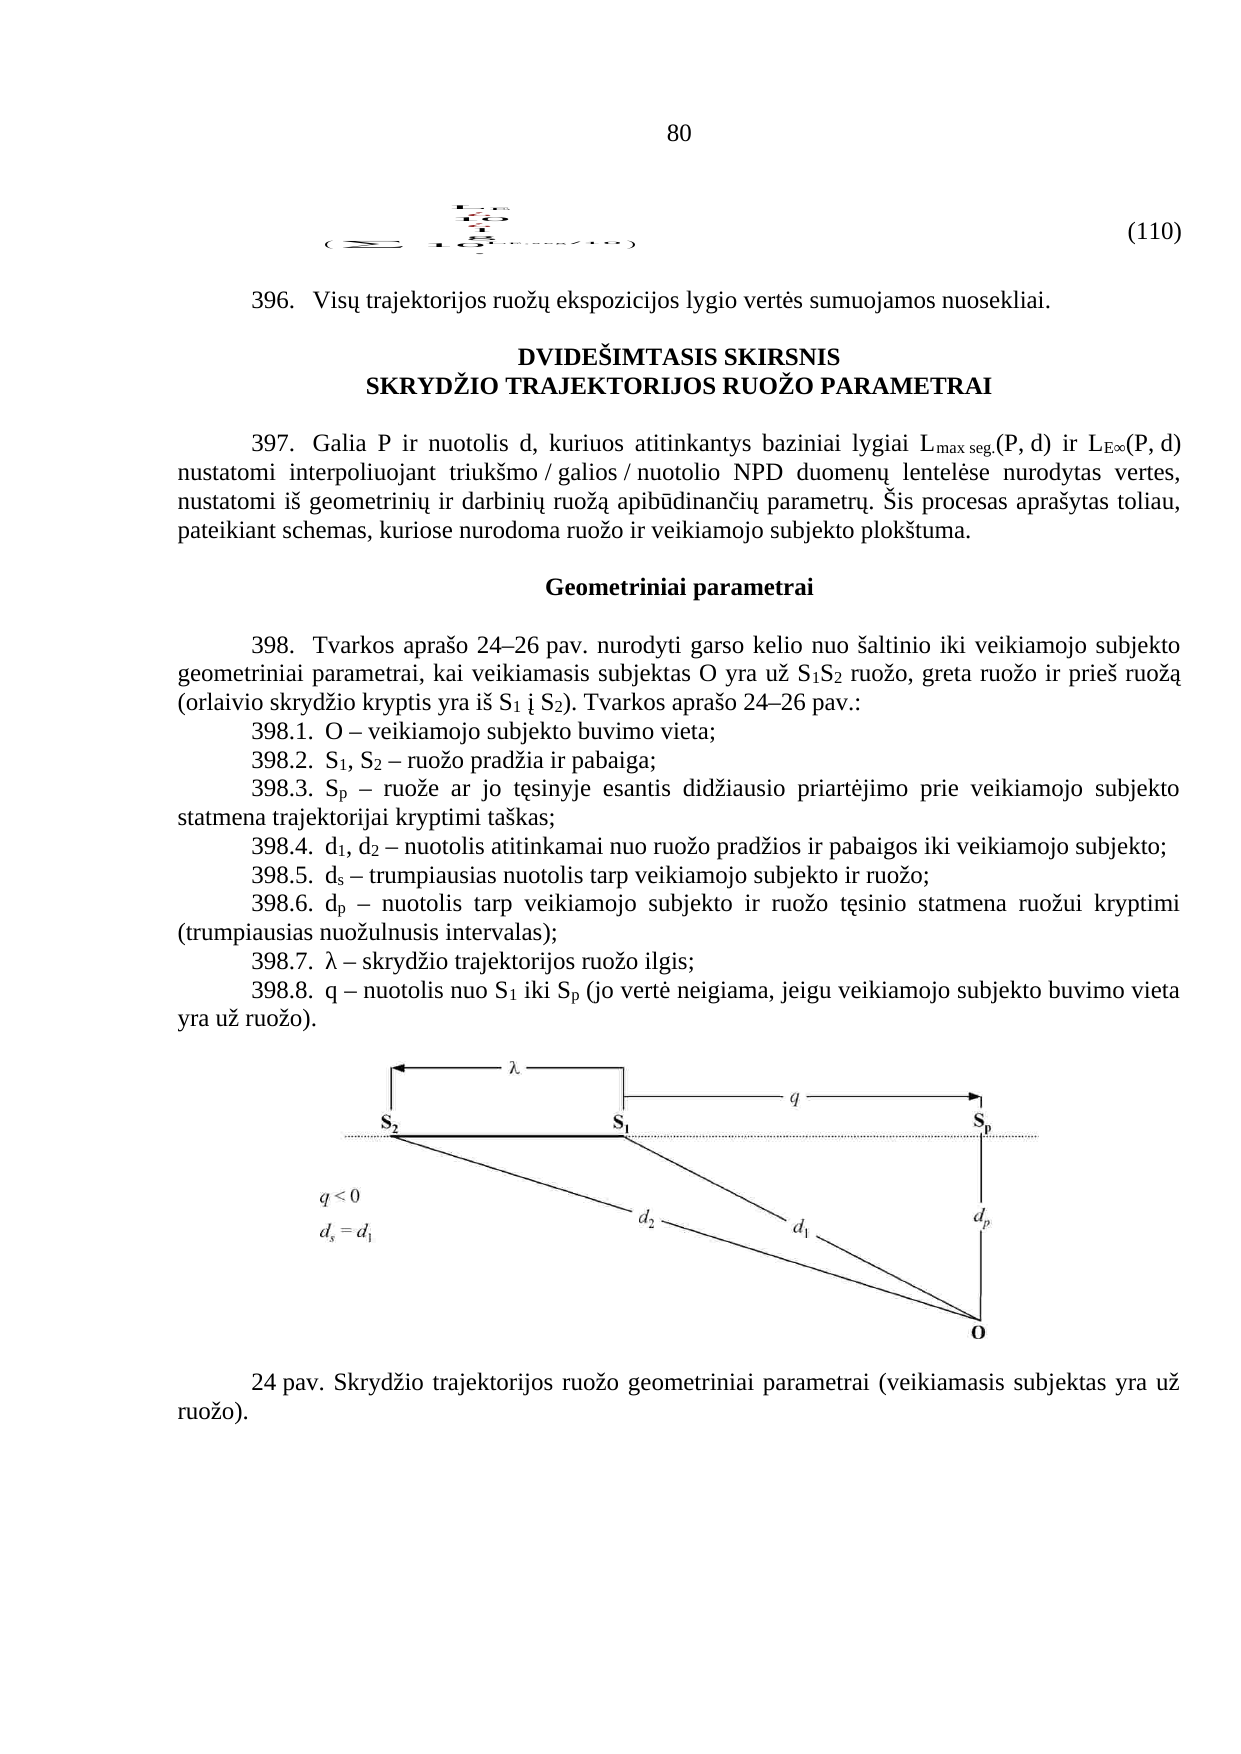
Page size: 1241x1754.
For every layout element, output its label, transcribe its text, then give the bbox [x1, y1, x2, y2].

table_header [177, 204, 1127, 256]
text 398.8. q – nuotolis nuo S1 iki Sp (jo vertė neigiama, jeigu veikiamojo subjekto buvimo vieta yra už ruožo). [177, 975, 1181, 1032]
text 397. Galia P ir nuotolis d, kuriuos atitinkantys baziniai lygiai Lmax seg.(P, d) ir LE∞(P, d) nustatomi interpoliuojant triukšmo / galios / nuotolio NPD duomenų lentelėse nurodytas vertes, nustatomi iš geometrinių ir darbinių ruožą apibūdinančių parametrų. Šis procesas aprašytas toliau, pateikiant schemas, kuriose nurodoma ruožo ir veikiamojo subjekto plokštuma. [177, 428, 1181, 543]
text 396. Visų trajektorijos ruožų ekspozicijos lygio vertės sumuojamos nuosekliai. [177, 285, 1181, 313]
text 398. Tvarkos aprašo 24–26 pav. nurodyti garso kelio nuo šaltinio iki veikiamojo subjekto geometriniai parametrai, kai veikiamasis subjektas O yra už S1S2 ruožo, greta ruožo ir prieš ruožą (orlaivio skrydžio kryptis yra iš S1 į S2). Tvarkos aprašo 24–26 pav.: [177, 630, 1181, 716]
table_header ) [1173, 204, 1186, 256]
text 24 pav. Skrydžio trajektorijos ruožo geometriniai parametrai (veikiamasis subjektas yra už ruožo). [177, 1367, 1181, 1425]
text 398.1. O – veikiamojo subjekto buvimo vieta; [177, 716, 1181, 745]
text DVIDEŠIMTASIS SKIRSNIS [177, 342, 1181, 371]
text 398.7. λ – skrydžio trajektorijos ruožo ilgis; [177, 946, 1181, 975]
text Geometriniai parametrai [177, 572, 1181, 601]
text 398.2. S1, S2 – ruožo pradžia ir pabaiga; [177, 745, 1181, 773]
table_header 110 [1136, 204, 1173, 256]
text SKRYDŽIO TRAJEKTORIJOS RUOŽO PARAMETRAI [177, 371, 1181, 400]
text 398.5. ds – trumpiausias nuotolis tarp veikiamojo subjekto ir ruožo; [177, 860, 1181, 888]
text 398.4. d1, d2 – nuotolis atitinkamai nuo ruožo pradžios ir pabaigos iki veikiamojo subjekto; [177, 831, 1181, 860]
text 398.6. dp – nuotolis tarp veikiamojo subjekto ir ruožo tęsinio statmena ruožui kryptimi (trumpiausias nuožulnusis intervalas); [177, 888, 1181, 946]
table_header ( [1128, 204, 1136, 256]
text 398.3. Sp – ruože ar jo tęsinyje esantis didžiausio priartėjimo prie veikiamojo subjekto statmena trajektorijai kryptimi taškas; [177, 773, 1181, 831]
